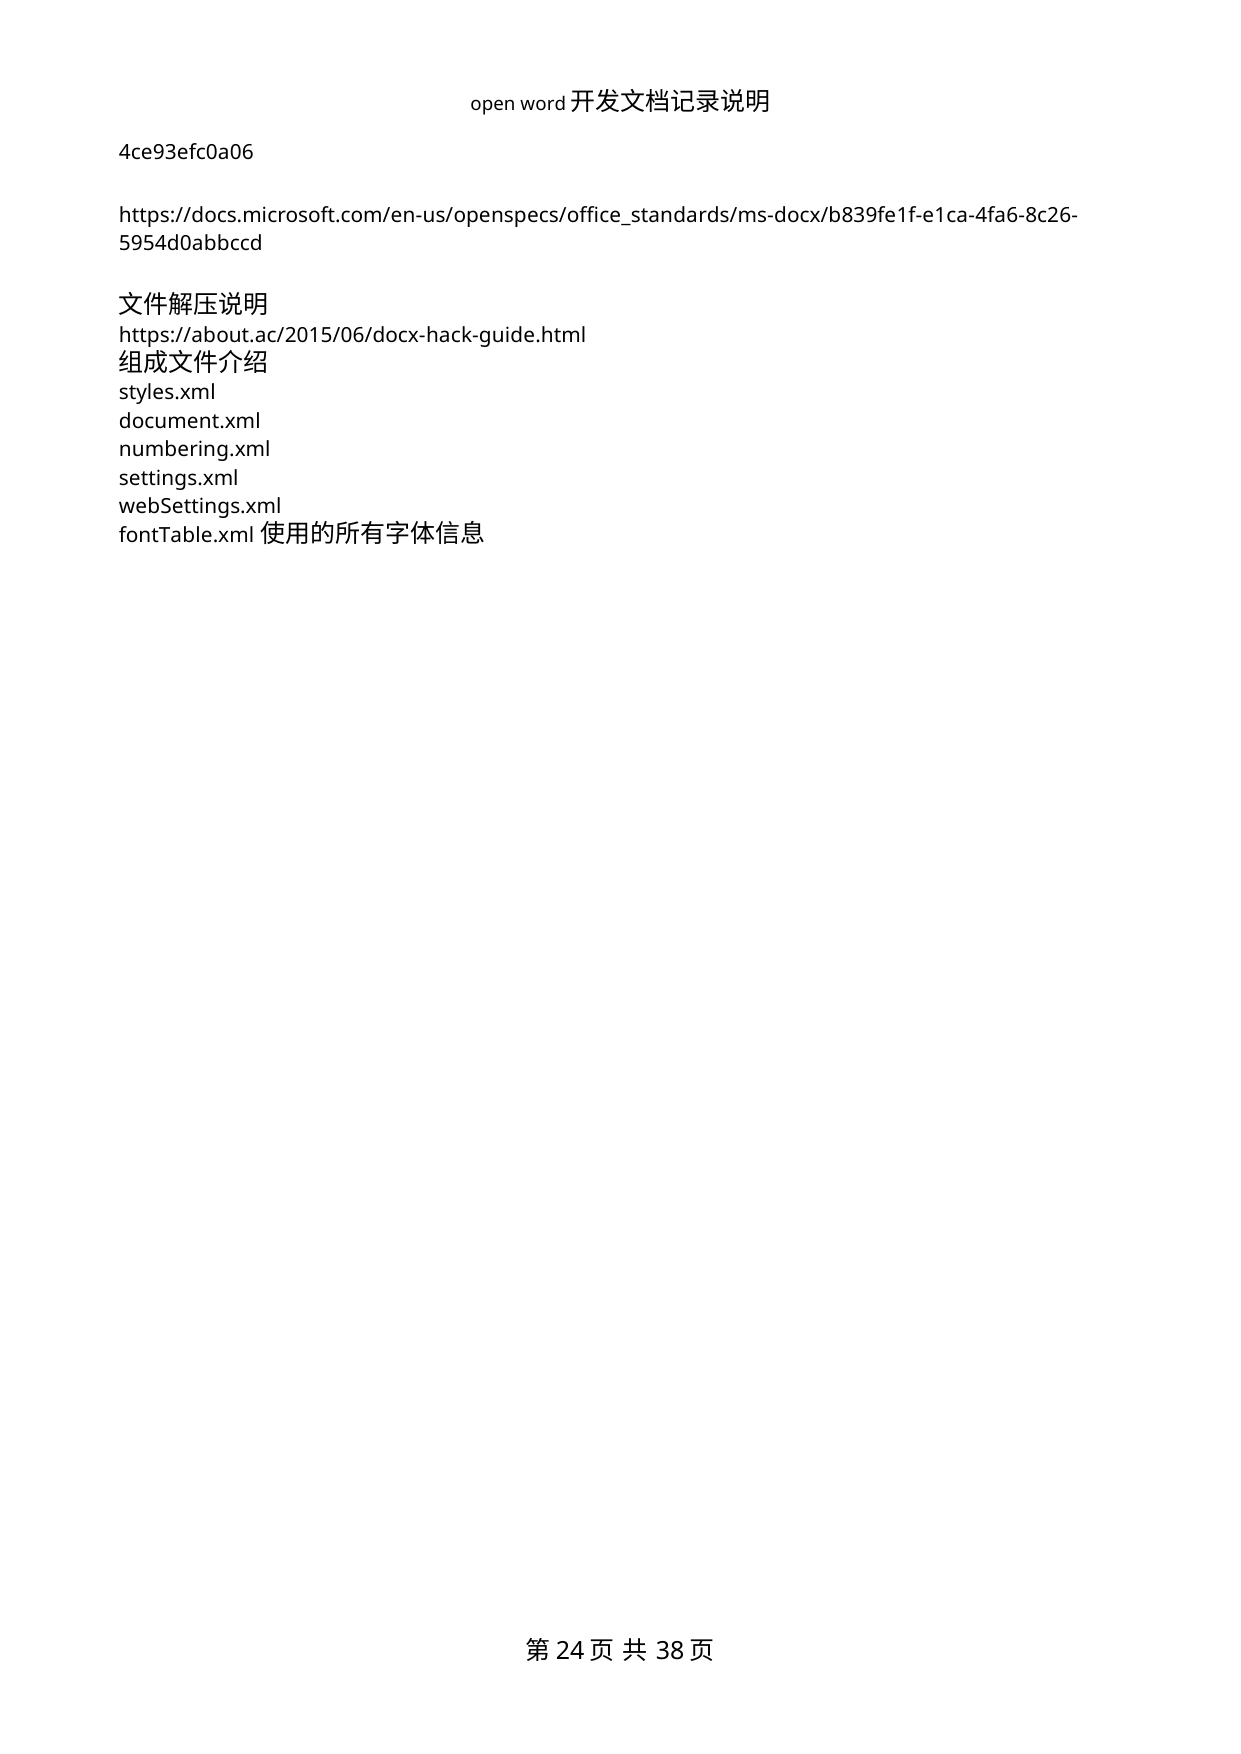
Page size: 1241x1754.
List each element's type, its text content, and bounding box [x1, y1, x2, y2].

text 文件解压说明 [119, 291, 1121, 320]
text https://docs.microsoft.com/en-us/openspecs/office_standards/ms-docx/b839fe1f-e1ca-4fa6-8c26-5954d0abbccd [119, 200, 1121, 257]
text 组成文件介绍 [119, 348, 1121, 377]
text fontTable.xml 使用的所有字体信息 [119, 520, 1121, 549]
text numbering.xml [119, 434, 1121, 463]
text 4ce93efc0a06 [119, 137, 1121, 166]
text settings.xml [119, 463, 1121, 491]
text styles.xml [119, 377, 1121, 406]
text document.xml [119, 406, 1121, 434]
text webSettings.xml [119, 491, 1121, 520]
text https://about.ac/2015/06/docx-hack-guide.html [119, 320, 1121, 348]
